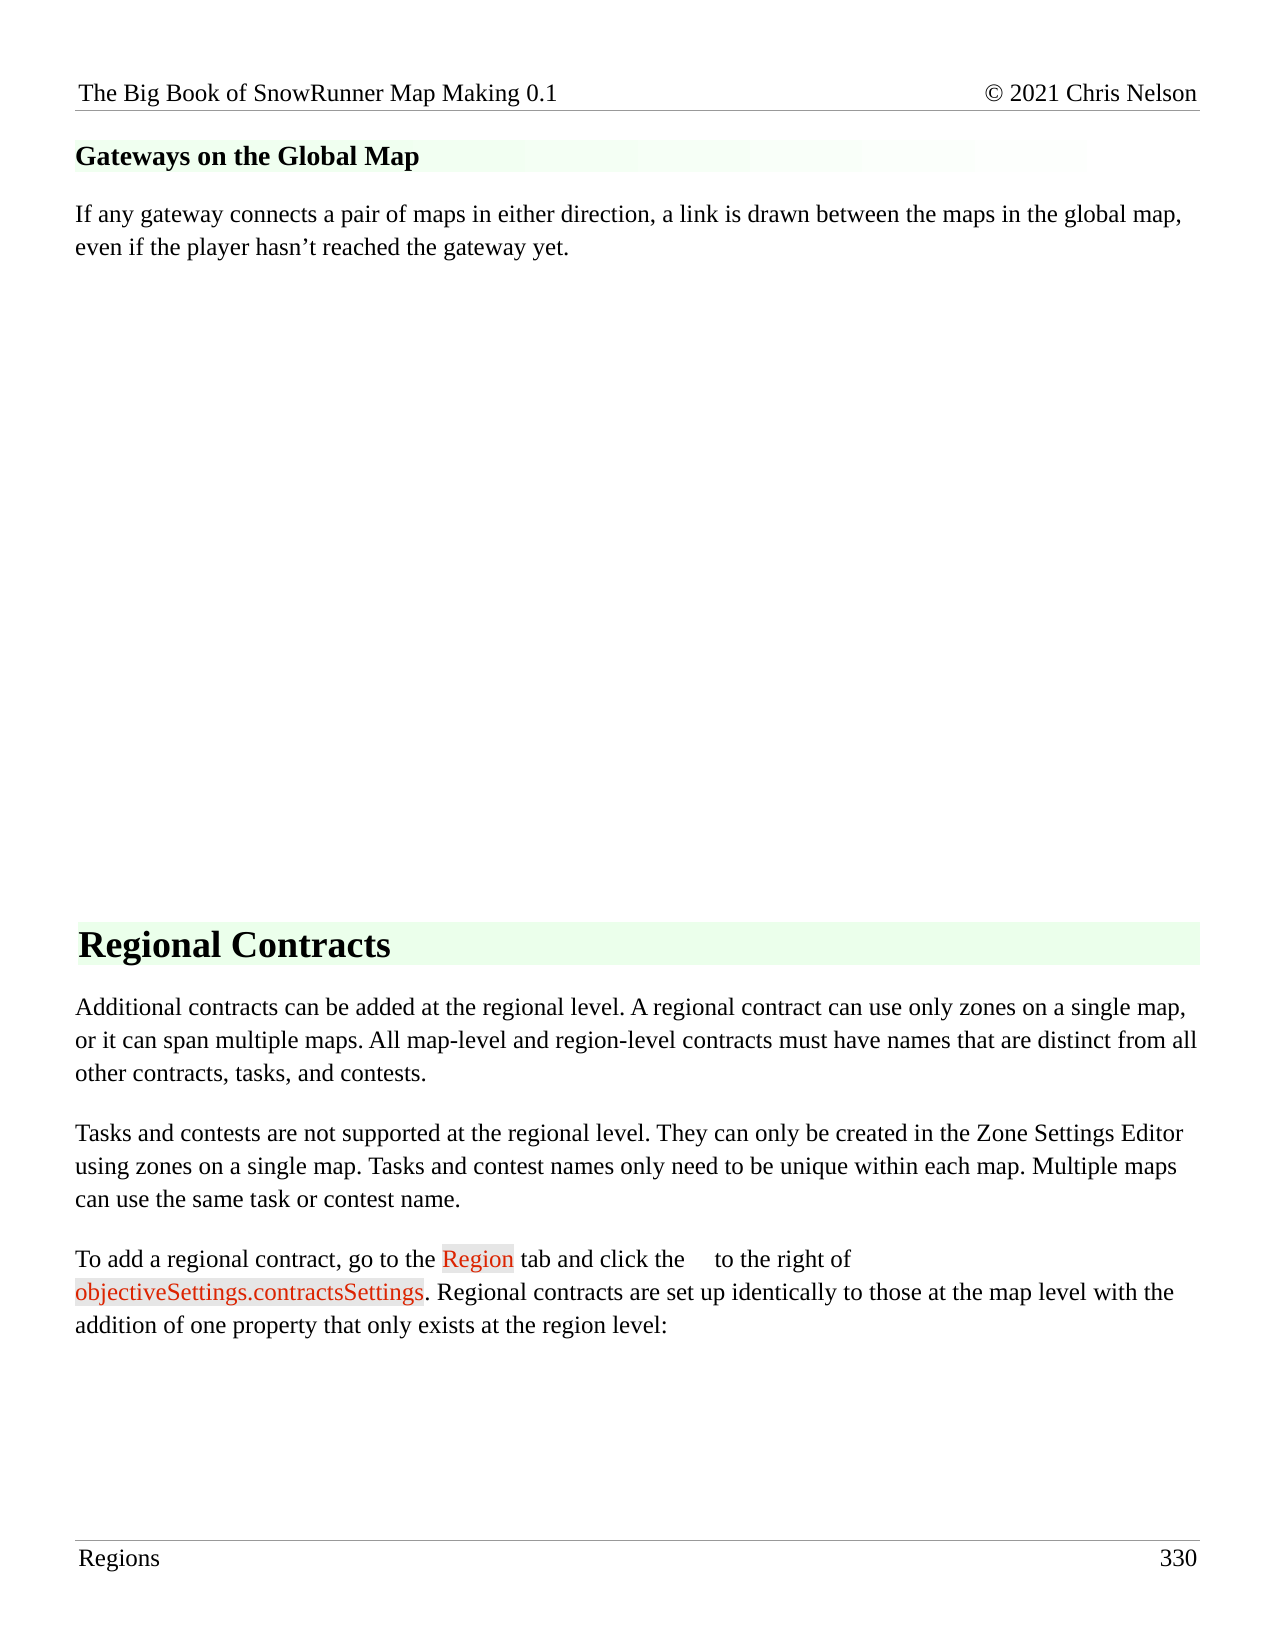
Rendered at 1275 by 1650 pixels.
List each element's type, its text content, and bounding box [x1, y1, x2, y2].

text If any gateway connects a pair of maps in either direction, a link is drawn between the maps in the global map, even if the player hasn’t reached the gateway yet. [75, 199, 1200, 261]
text Tasks and contests are not supported at the regional level. They can only be created in the Zone Settings Editor using zones on a single map. Tasks and contest names only need to be unique within each map. Multiple maps can use the same task or contest name. [75, 1118, 1200, 1213]
text Additional contracts can be added at the regional level. A regional contract can use only zones on a single map, or it can span multiple maps. All map-level and region-level contracts must have names that are distinct from all other contracts, tasks, and contests. [75, 992, 1200, 1087]
subtitle Gateways on the Global Map [75, 140, 1200, 172]
subtitle Regional Contracts [78, 922, 1200, 965]
text To add a regional contract, go to the Region tab and click the ➕ to the right of objectiveSettings.contractsSettings. Regional contracts are set up identically to those at the map level with the addition of one property that only exists at the region level: [75, 1244, 1200, 1339]
